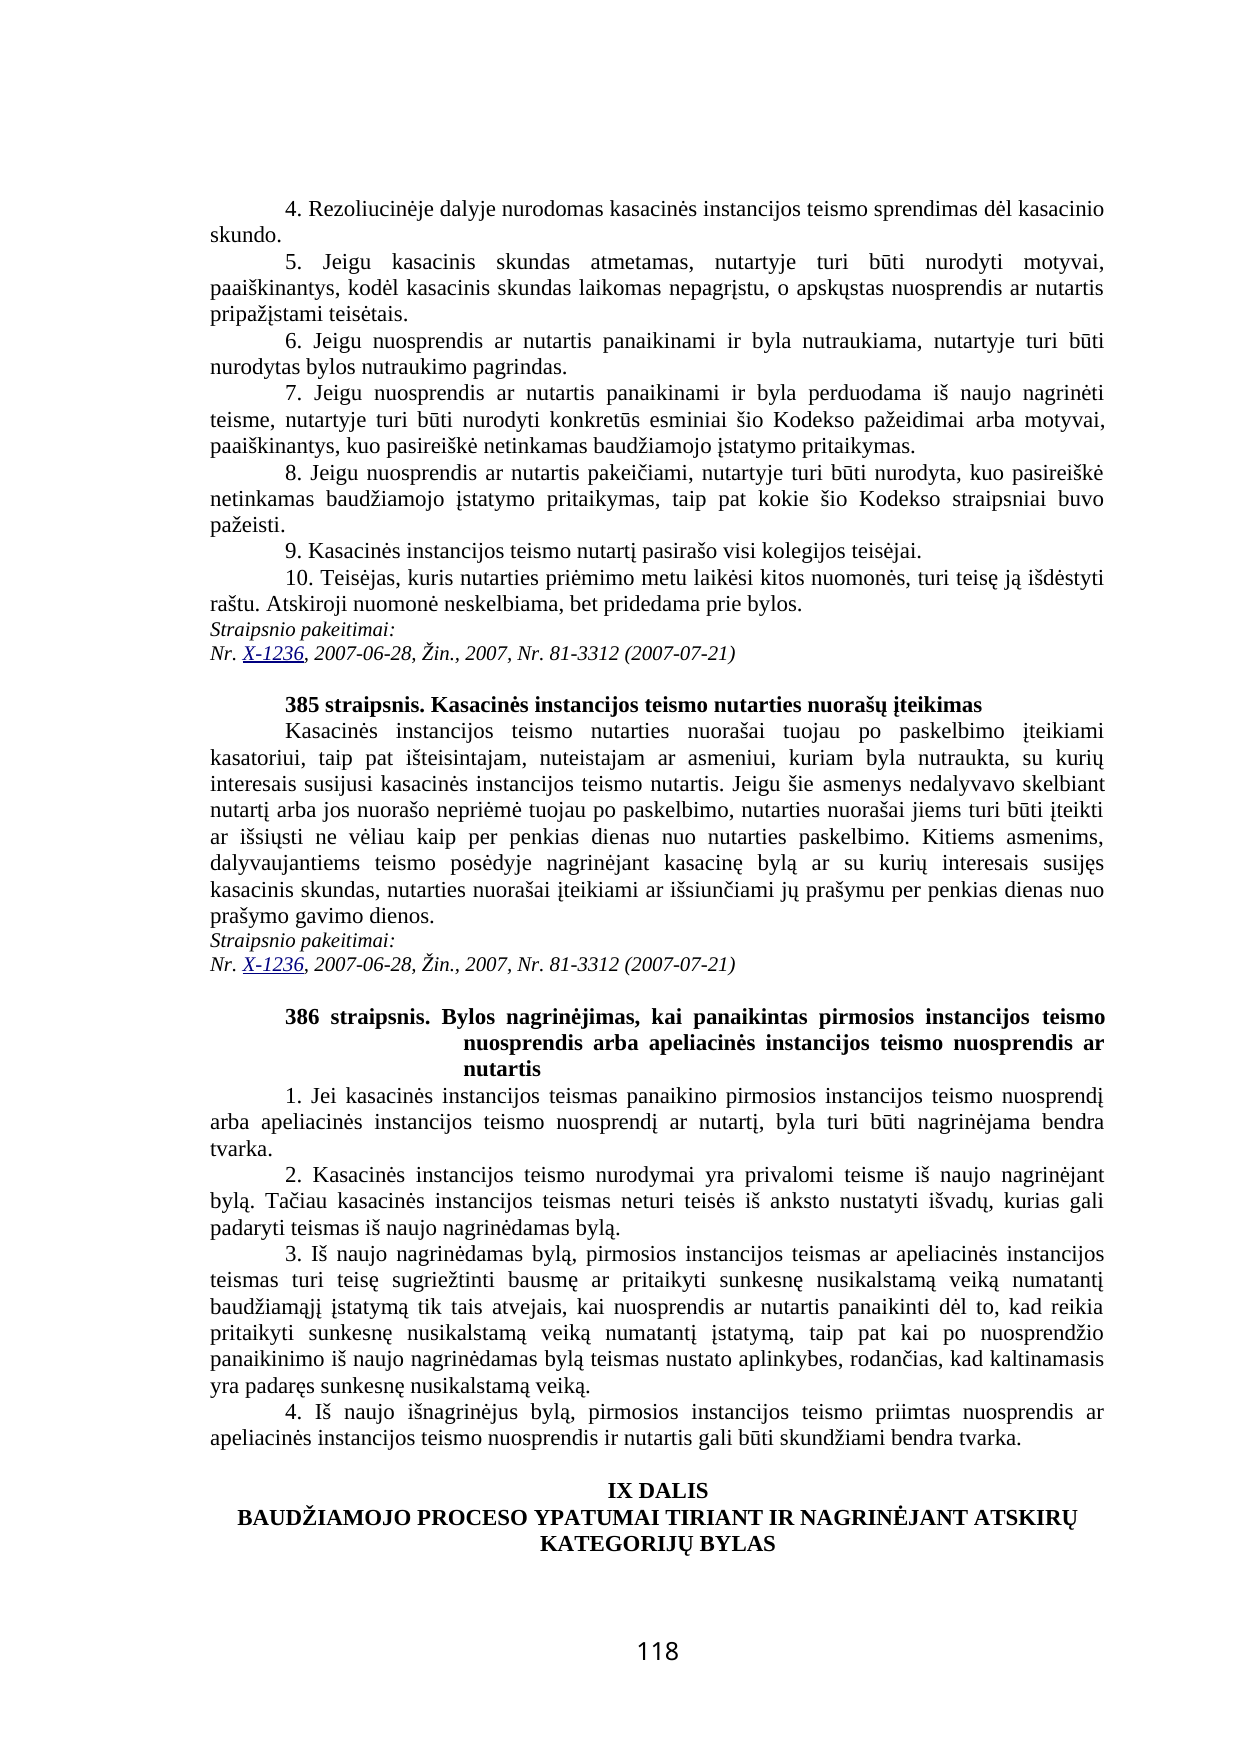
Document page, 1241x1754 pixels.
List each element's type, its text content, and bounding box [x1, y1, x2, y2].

text Straipsnio pakeitimai: [210, 928, 1106, 952]
subtitle IX dalis [210, 1477, 1106, 1503]
text 386 straipsnis. Bylos nagrinėjimas, kai panaikintas pirmosios instancijos teismo nuosprendis arba apeliacinės instancijos teismo nuosprendis ar nutartis [285, 1003, 1106, 1082]
text 5. Jeigu kasacinis skundas atmetamas, nutartyje turi būti nurodyti motyvai, paaiškinantys, kodėl kasacinis skundas laikomas nepagrįstu, o apskųstas nuosprendis ar nutartis pripažįstami teisėtais. [210, 248, 1106, 327]
text 1. Jei kasacinės instancijos teismas panaikino pirmosios instancijos teismo nuosprendį arba apeliacinės instancijos teismo nuosprendį ar nutartį, byla turi būti nagrinėjama bendra tvarka. [210, 1082, 1106, 1161]
text Nr. X-1236, 2007-06-28, Žin., 2007, Nr. 81-3312 (2007-07-21) [210, 641, 1106, 665]
text Baudžiamojo proceso ypatumai tiriant ir nagrinėjant atskirų kategorijų bylas [210, 1503, 1106, 1556]
text 9. Kasacinės instancijos teismo nutartį pasirašo visi kolegijos teisėjai. [210, 538, 1106, 564]
text Straipsnio pakeitimai: [210, 617, 1106, 641]
text 3. Iš naujo nagrinėdamas bylą, pirmosios instancijos teismas ar apeliacinės instancijos teismas turi teisę sugriežtinti bausmę ar pritaikyti sunkesnę nusikalstamą veiką numatantį baudžiamąjį įstatymą tik tais atvejais, kai nuosprendis ar nutartis panaikinti dėl to, kad reikia pritaikyti sunkesnę nusikalstamą veiką numatantį įstatymą, taip pat kai po nuosprendžio panaikinimo iš naujo nagrinėdamas bylą teismas nustato aplinkybes, rodančias, kad kaltinamasis yra padaręs sunkesnę nusikalstamą veiką. [210, 1240, 1106, 1398]
subtitle 385 straipsnis. Kasacinės instancijos teismo nutarties nuorašų įteikimas [210, 691, 1106, 717]
text Nr. X-1236, 2007-06-28, Žin., 2007, Nr. 81-3312 (2007-07-21) [210, 952, 1106, 976]
text 10. Teisėjas, kuris nutarties priėmimo metu laikėsi kitos nuomonės, turi teisę ją išdėstyti raštu. Atskiroji nuomonė neskelbiama, bet pridedama prie bylos. [210, 564, 1106, 617]
text 7. Jeigu nuosprendis ar nutartis panaikinami ir byla perduodama iš naujo nagrinėti teisme, nutartyje turi būti nurodyti konkretūs esminiai šio Kodekso pažeidimai arba motyvai, paaiškinantys, kuo pasireiškė netinkamas baudžiamojo įstatymo pritaikymas. [210, 379, 1106, 458]
text Kasacinės instancijos teismo nutarties nuorašai tuojau po paskelbimo įteikiami kasatoriui, taip pat išteisintajam, nuteistajam ar asmeniui, kuriam byla nutraukta, su kurių interesais susijusi kasacinės instancijos teismo nutartis. Jeigu šie asmenys nedalyvavo skelbiant nutartį arba jos nuorašo nepriėmė tuojau po paskelbimo, nutarties nuorašai jiems turi būti įteikti ar išsiųsti ne vėliau kaip per penkias dienas nuo nutarties paskelbimo. Kitiems asmenims, dalyvaujantiems teismo posėdyje nagrinėjant kasacinę bylą ar su kurių interesais susijęs kasacinis skundas, nutarties nuorašai įteikiami ar išsiunčiami jų prašymu per penkias dienas nuo prašymo gavimo dienos. [210, 717, 1106, 928]
text 4. Rezoliucinėje dalyje nurodomas kasacinės instancijos teismo sprendimas dėl kasacinio skundo. [210, 195, 1106, 248]
text 4. Iš naujo išnagrinėjus bylą, pirmosios instancijos teismo priimtas nuosprendis ar apeliacinės instancijos teismo nuosprendis ir nutartis gali būti skundžiami bendra tvarka. [210, 1398, 1106, 1451]
text 8. Jeigu nuosprendis ar nutartis pakeičiami, nutartyje turi būti nurodyta, kuo pasireiškė netinkamas baudžiamojo įstatymo pritaikymas, taip pat kokie šio Kodekso straipsniai buvo pažeisti. [210, 458, 1106, 538]
text 2. Kasacinės instancijos teismo nurodymai yra privalomi teisme iš naujo nagrinėjant bylą. Tačiau kasacinės instancijos teismas neturi teisės iš anksto nustatyti išvadų, kurias gali padaryti teismas iš naujo nagrinėdamas bylą. [210, 1161, 1106, 1240]
text 6. Jeigu nuosprendis ar nutartis panaikinami ir byla nutraukiama, nutartyje turi būti nurodytas bylos nutraukimo pagrindas. [210, 327, 1106, 379]
